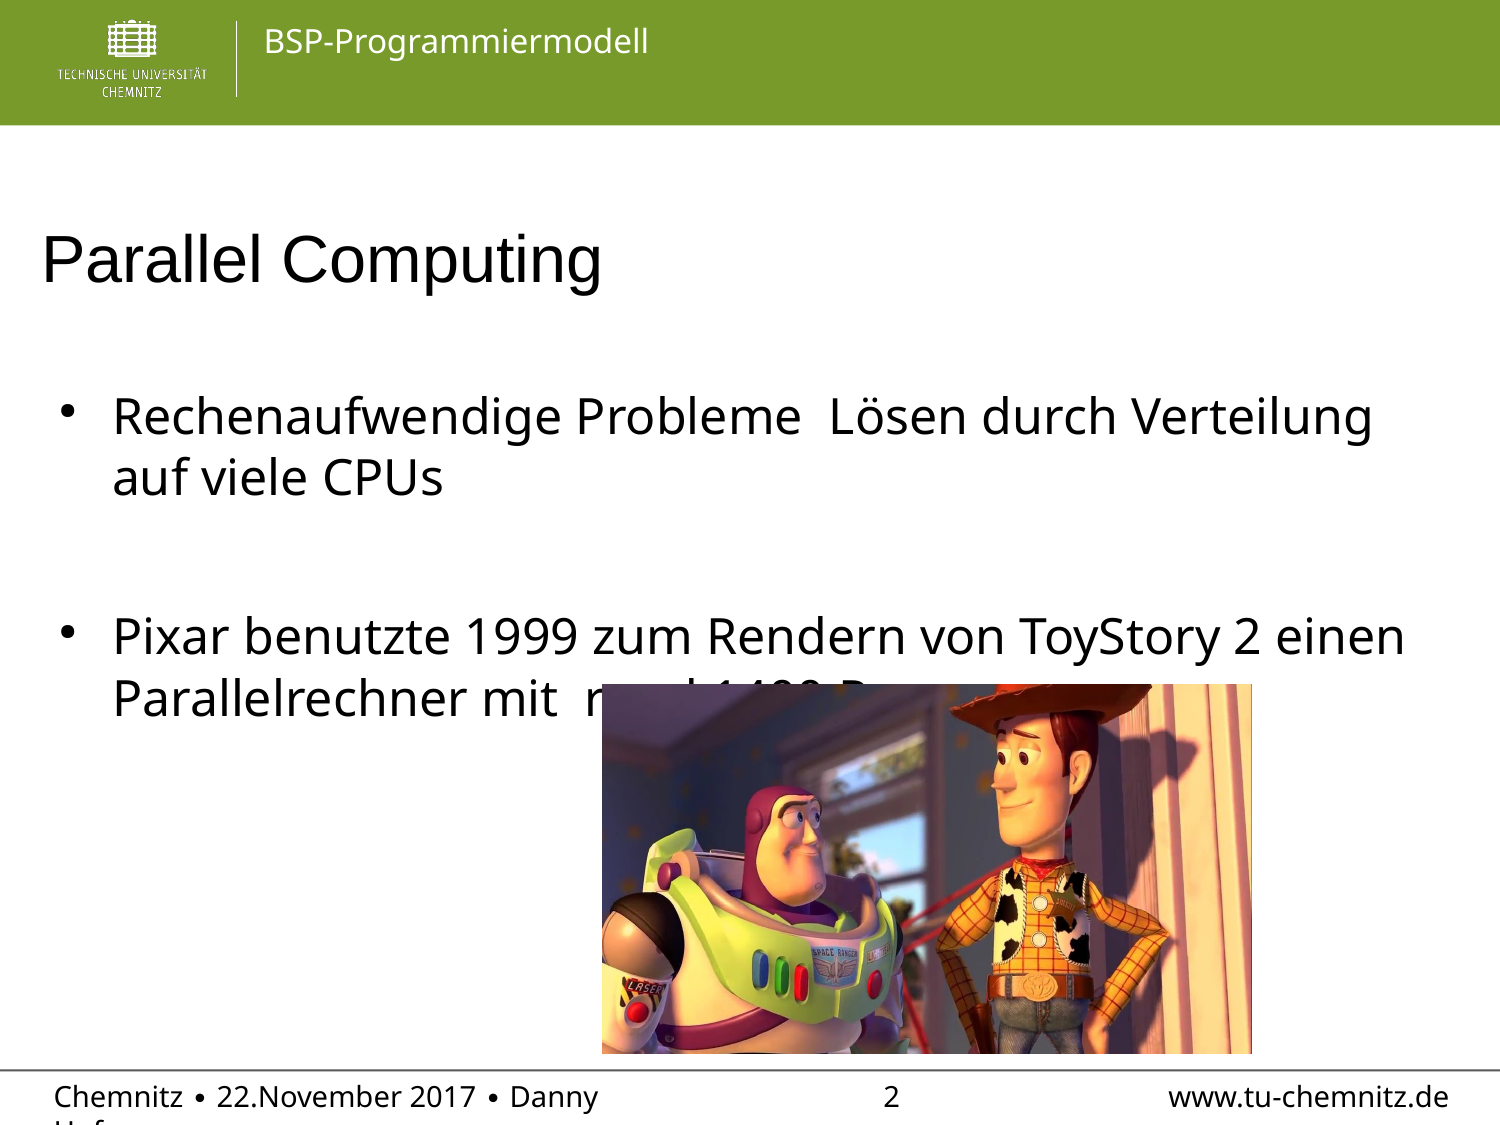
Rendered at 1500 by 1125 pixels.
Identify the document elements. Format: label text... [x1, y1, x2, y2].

title Parallel Computing [41, 162, 1459, 362]
picture [25, 0, 239, 130]
list Rechenaufwendige Probleme Lösen durch Verteilung auf viele CPUs Pixar benutzte 1999 zum Rendern von ToyStory 2 einen Parallelrechner mit rund 1400 Prozessoren [41, 385, 1459, 1035]
picture [602, 684, 1252, 1054]
